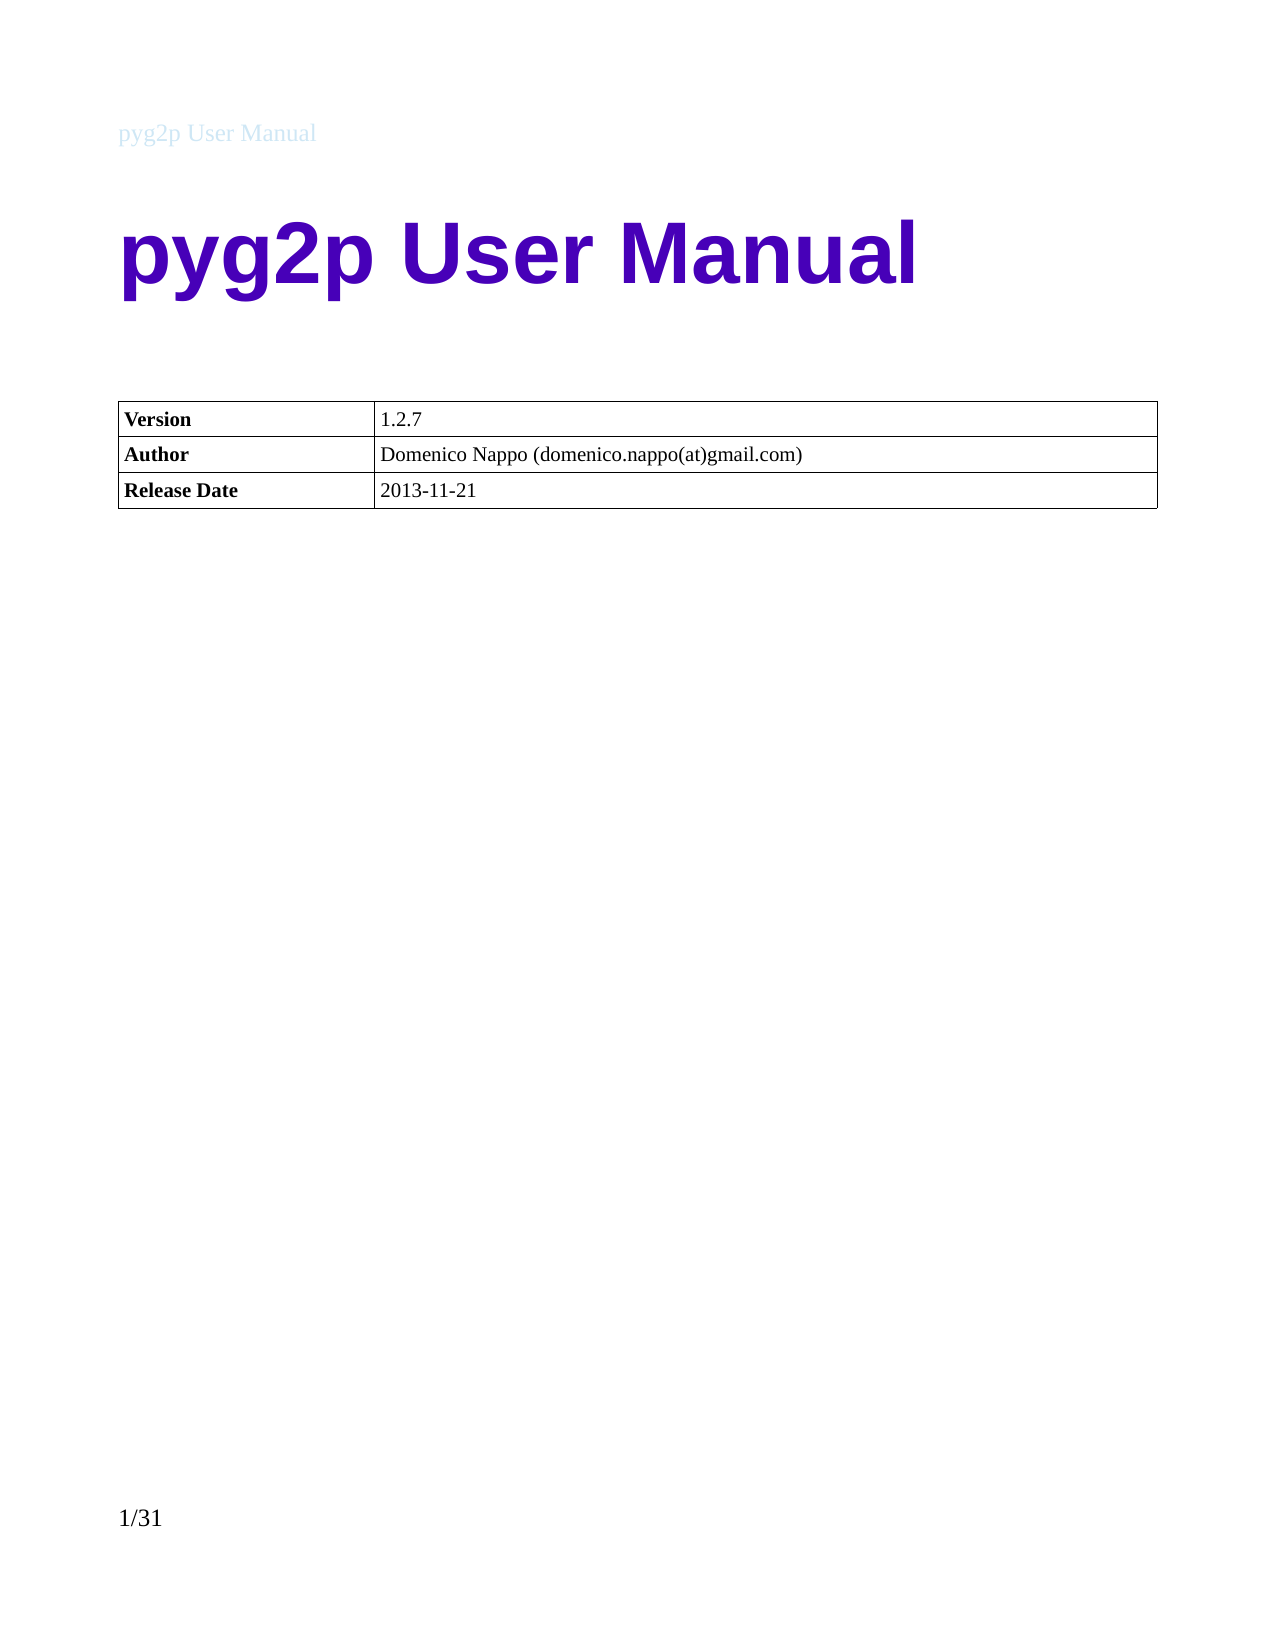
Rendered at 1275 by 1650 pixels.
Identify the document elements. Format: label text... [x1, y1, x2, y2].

table_cell Domenico Nappo (domenico.nappo(at)gmail.com) [375, 437, 1157, 472]
table_cell Author [119, 437, 374, 472]
subtitle pyg2p User Manual [118, 201, 1157, 302]
table_cell 2013-11-21 [375, 473, 1157, 508]
table_header 1.2.7 [375, 402, 1157, 436]
table_cell Release Date [119, 473, 374, 508]
table_header Version [119, 402, 374, 436]
